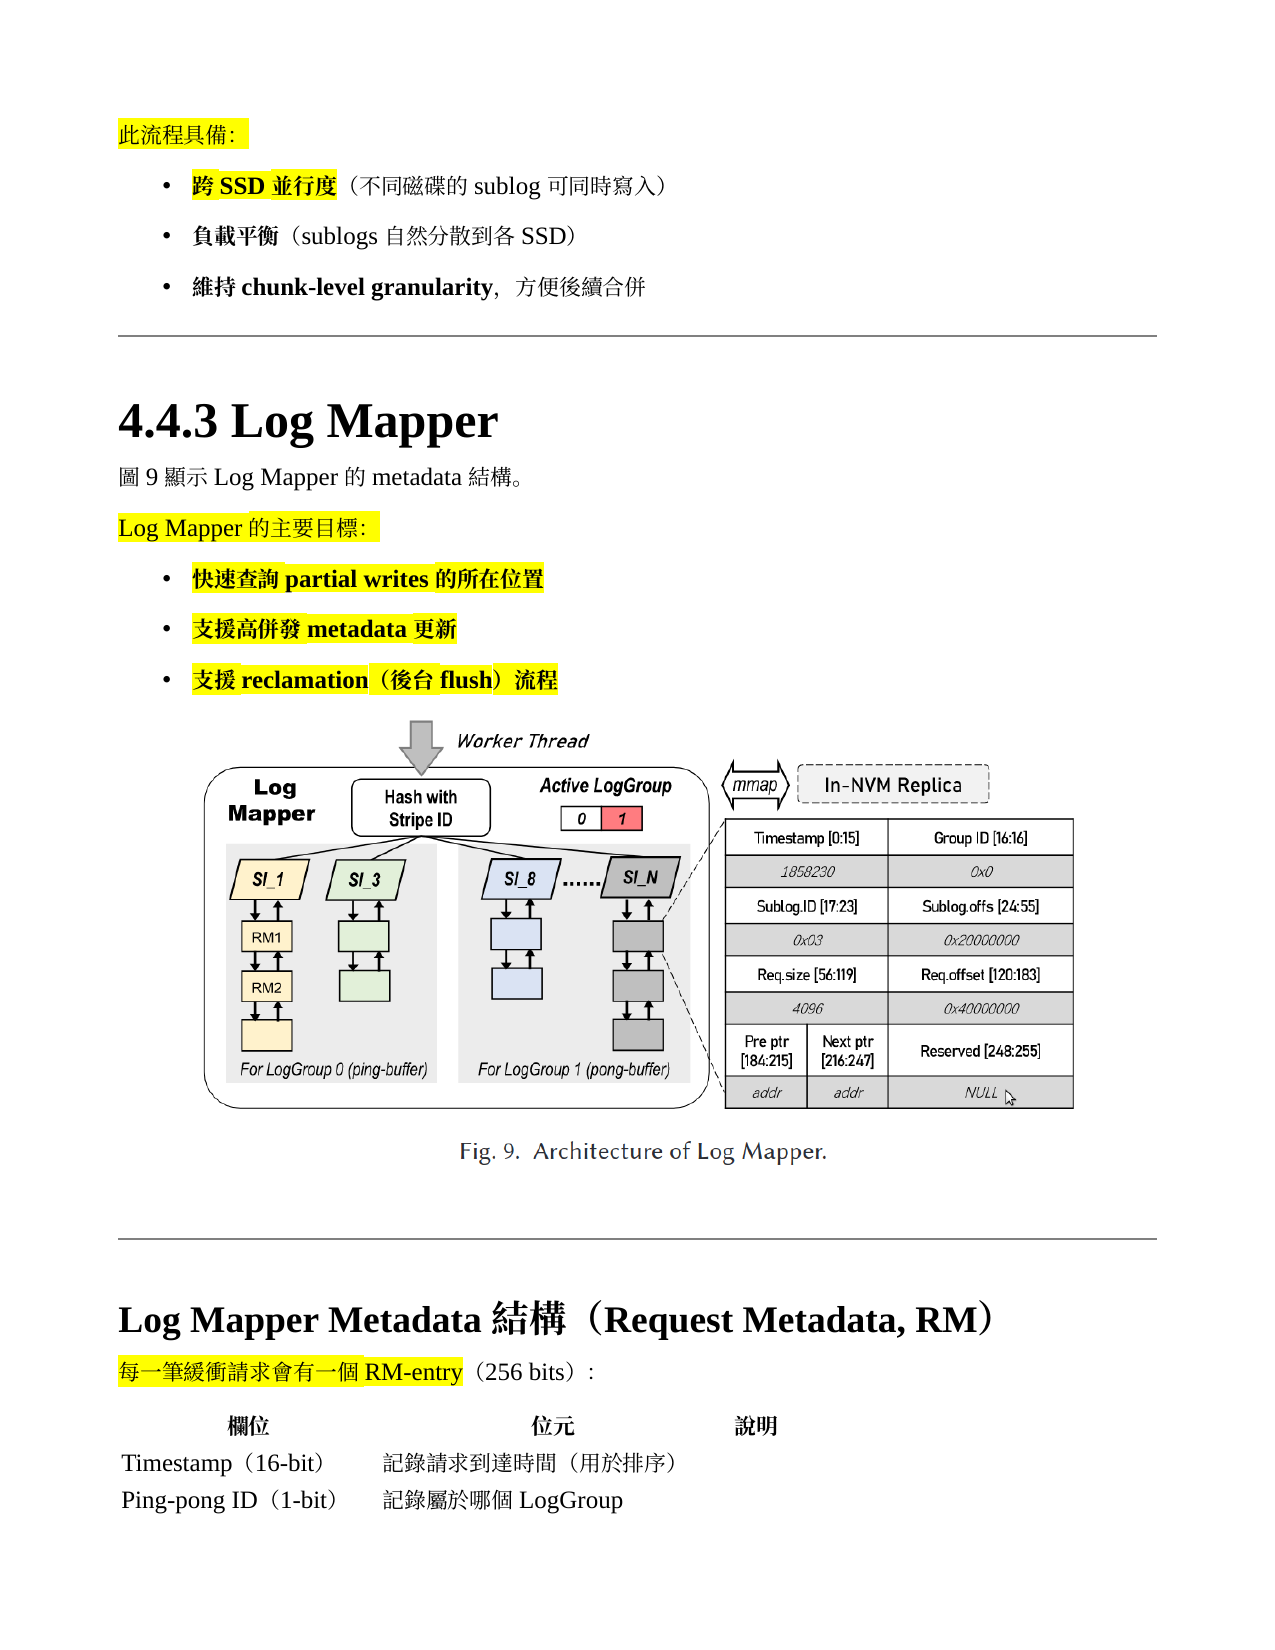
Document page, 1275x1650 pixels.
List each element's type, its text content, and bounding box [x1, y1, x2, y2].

list 負載平衡（sublogs 自然分散到各 SSD） [162, 219, 1157, 251]
text 每一筆緩衝請求會有一個 RM-entry（256 bits）： [118, 1355, 1157, 1387]
picture [185, 713, 1090, 1172]
table_cell [726, 1443, 785, 1481]
table_header 位元 [379, 1406, 726, 1443]
table_cell Timestamp（16-bit） [118, 1443, 379, 1481]
list 維持 chunk-level granularity，方便後續合併 [162, 270, 1157, 302]
text 此流程具備： [118, 118, 1157, 149]
list 快速查詢 partial writes 的所在位置 [162, 562, 1157, 593]
subtitle 4.4.3 Log Mapper [118, 390, 1157, 448]
table_cell 記錄請求到達時間（用於排序） [379, 1443, 726, 1481]
table_cell [726, 1481, 785, 1518]
text Log Mapper 的主要目標： [118, 511, 1157, 542]
table_header 欄位 [118, 1406, 379, 1443]
subtitle Log Mapper Metadata 結構（Request Metadata, RM） [118, 1289, 1157, 1343]
list 支援高併發 metadata 更新 [162, 612, 1157, 644]
table_cell Ping-pong ID（1-bit） [118, 1481, 379, 1518]
text 圖 9 顯示 Log Mapper 的 metadata 結構。 [118, 460, 1157, 492]
table_header 說明 [726, 1406, 785, 1443]
list 支援 reclamation（後台 flush）流程 [162, 663, 1157, 695]
list 跨 SSD 並行度（不同磁碟的 sublog 可同時寫入） [162, 169, 1157, 200]
table_cell 記錄屬於哪個 LogGroup [379, 1481, 726, 1518]
